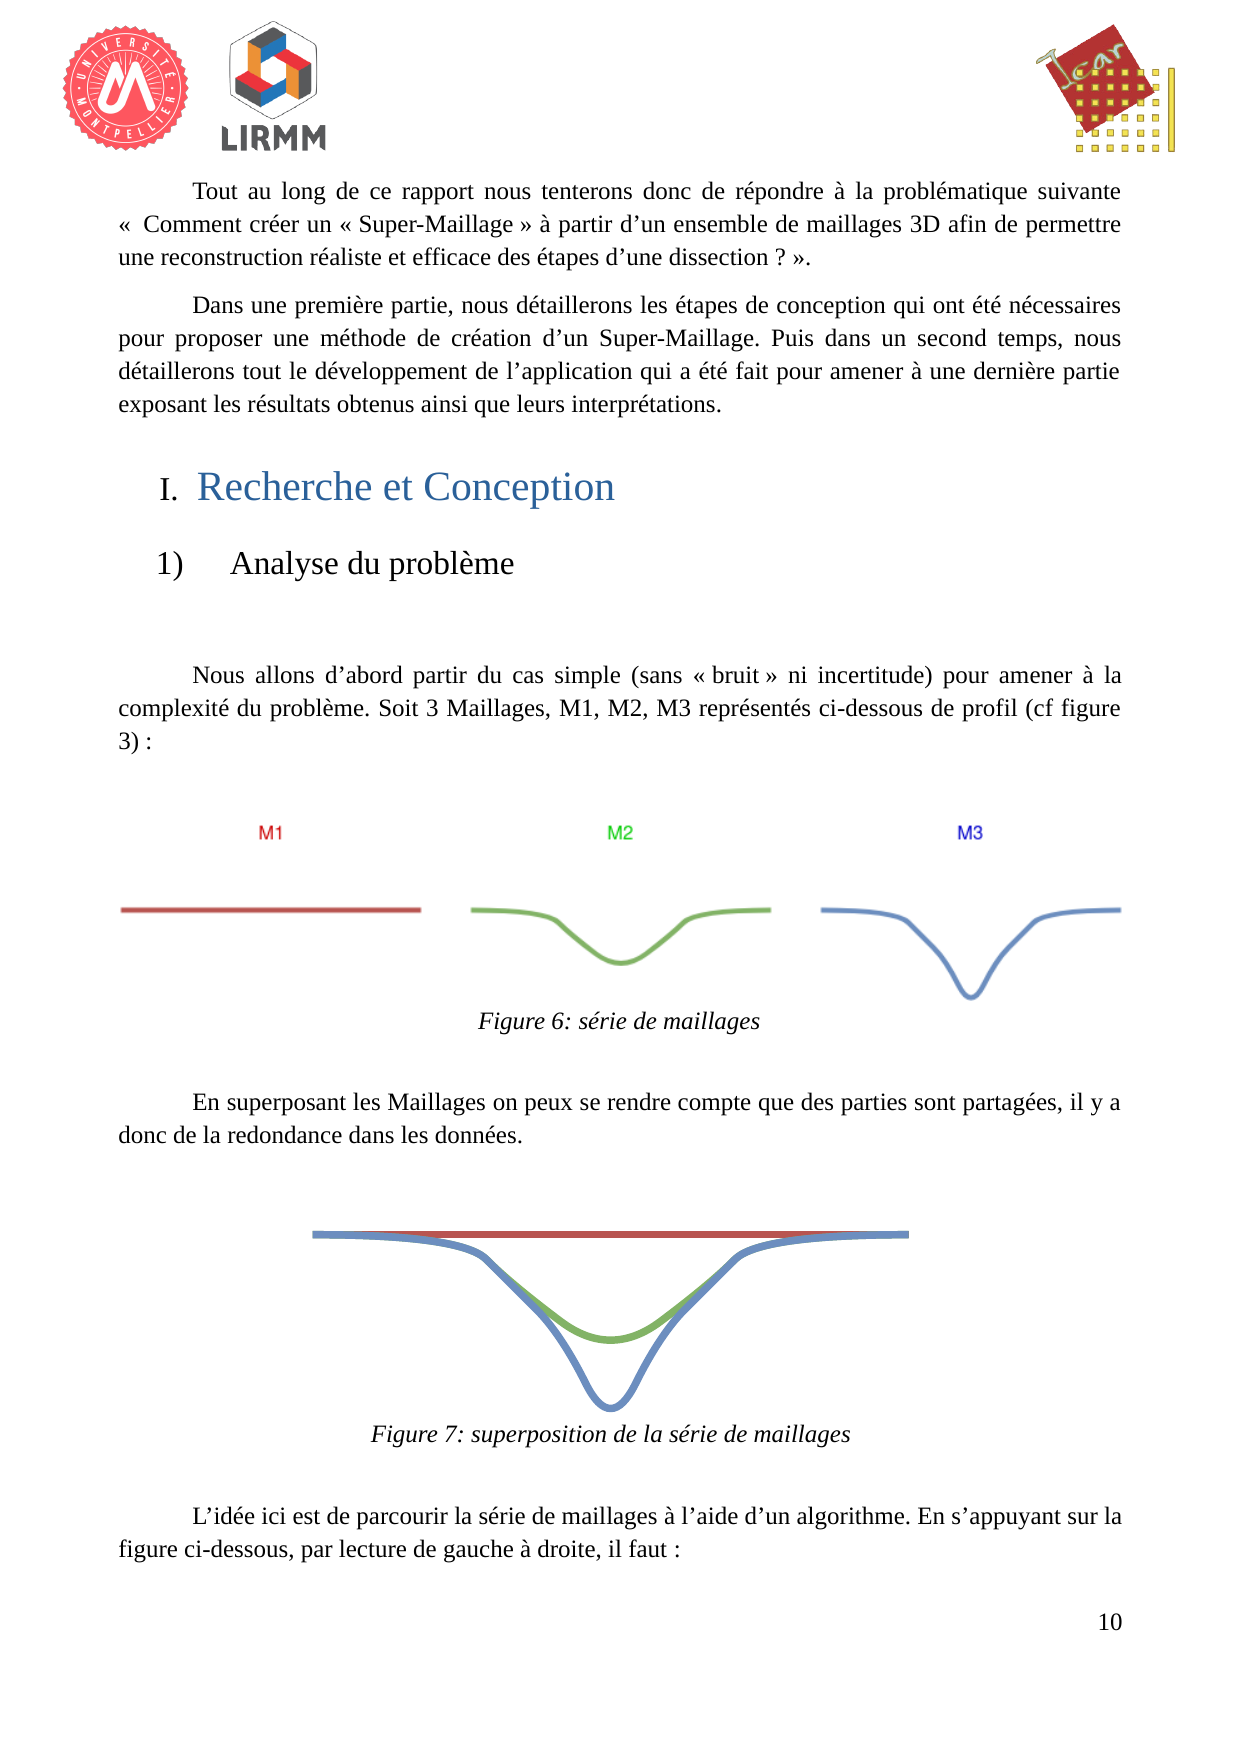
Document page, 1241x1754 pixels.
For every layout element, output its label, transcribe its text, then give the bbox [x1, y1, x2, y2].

text L’idée ici est de parcourir la série de maillages à l’aide d’un algorithme. En s’appuyant sur la figure ci-dessous, par lecture de gauche à droite, il faut : [118, 1501, 1122, 1563]
text Dans une première partie, nous détaillerons les étapes de conception qui ont été nécessaires pour proposer une méthode de création d’un Super-Maillage. Puis dans un second temps, nous détaillerons tout le développement de l’application qui a été fait pour amener à une dernière partie exposant les résultats obtenus ainsi que leurs interprétations. [118, 290, 1122, 418]
picture [118, 822, 1123, 1001]
picture [1025, 6, 1177, 154]
text Figure 6: série de maillages [118, 1001, 1122, 1035]
subtitle Analyse du problème [156, 543, 1122, 581]
text Nous allons d’abord partir du cas simple (sans « bruit » ni incertitude) pour amener à la complexité du problème. Soit 3 Maillages, M1, M2, M3 représentés ci-dessous de profil (cf figure 3) : [118, 660, 1122, 755]
text Tout au long de ce rapport nous tenterons donc de répondre à la problématique suivante « Comment créer un « Super-Maillage » à partir d’un ensemble de maillages 3D afin de permettre une reconstruction réaliste et efficace des étapes d’une dissection ? ». [118, 176, 1122, 271]
text Figure 7: superposition de la série de maillages [308, 1230, 916, 1448]
text [118, 810, 1122, 822]
picture [203, 16, 343, 155]
picture [57, 13, 201, 156]
text En superposant les Maillages on peux se rendre compte que des parties sont partagées, il y a donc de la redondance dans les données. [118, 1087, 1122, 1149]
subtitle Recherche et Conception [178, 462, 1122, 509]
